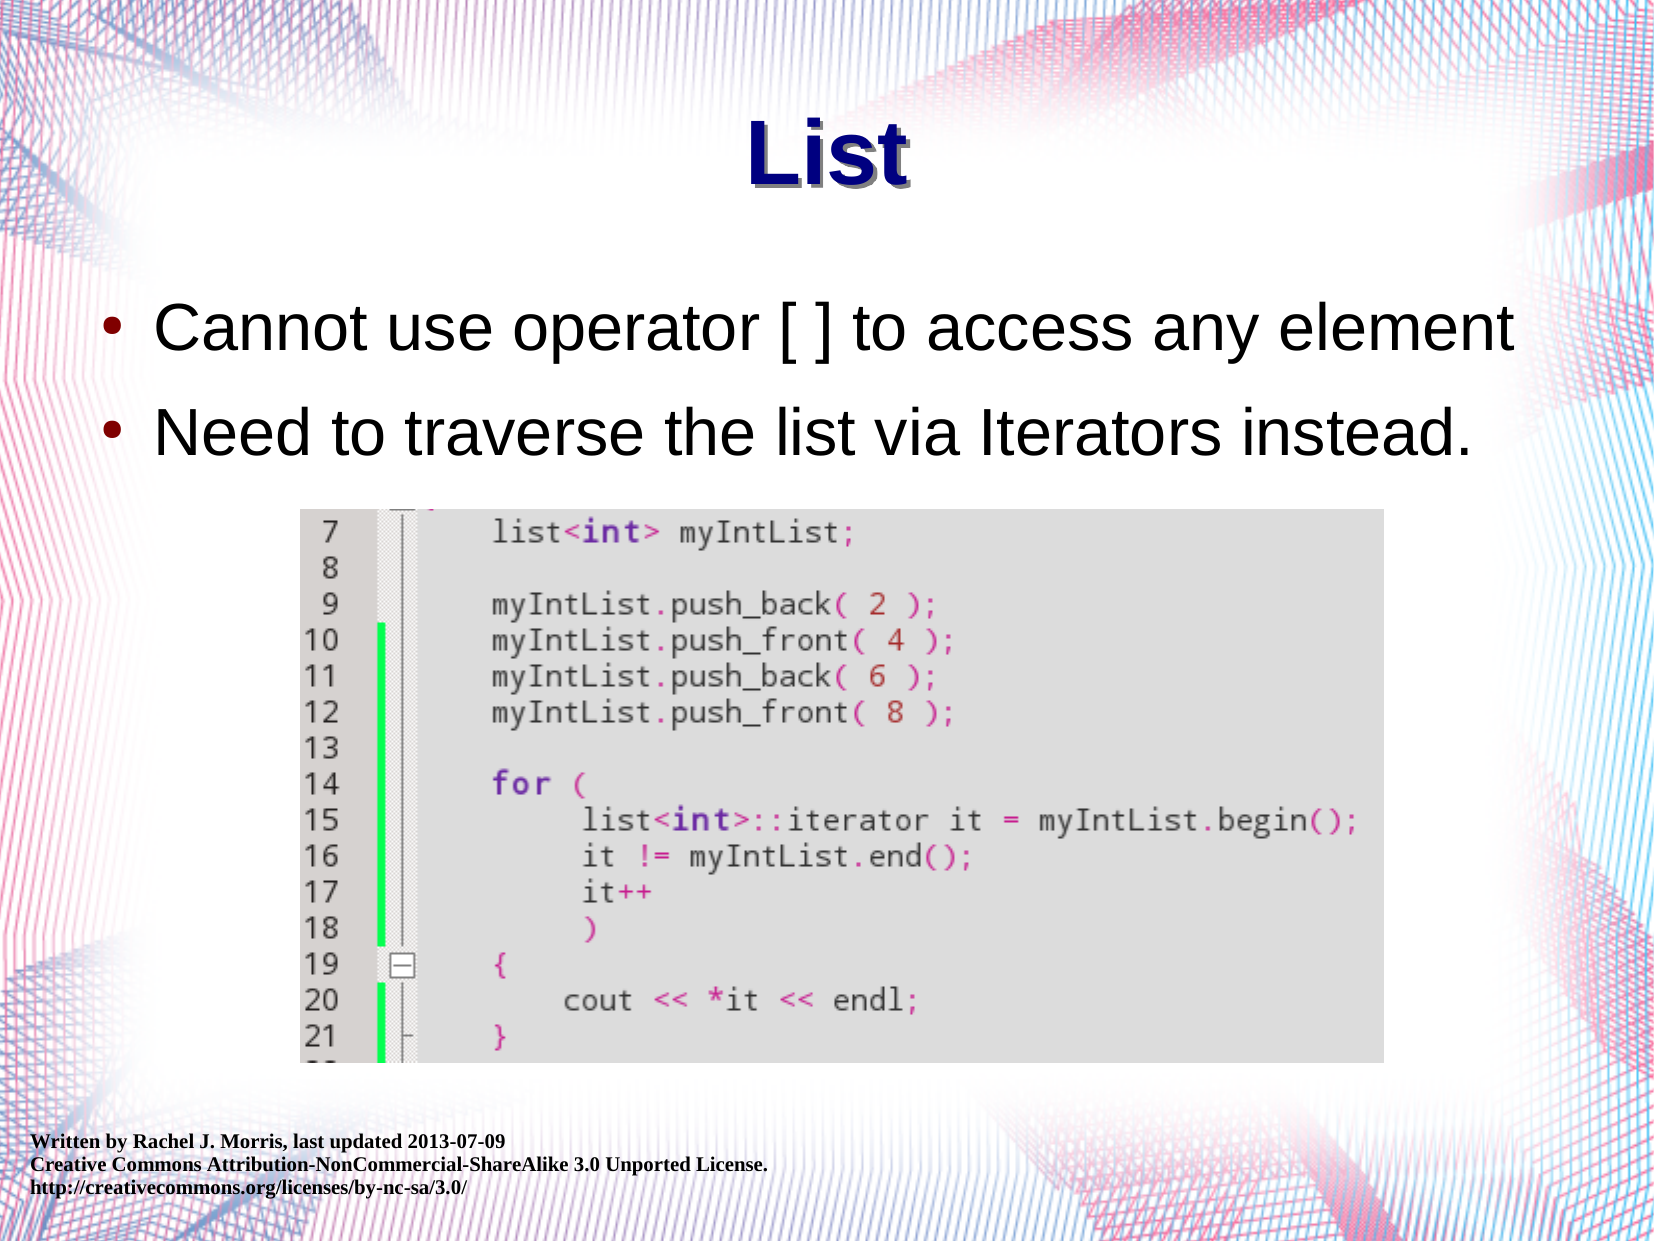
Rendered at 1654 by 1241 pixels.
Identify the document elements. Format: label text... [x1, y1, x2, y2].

list Cannot use operator [ ] to access any element Need to traverse the list via Iterators instead. [82, 290, 1571, 1010]
title List [82, 49, 1571, 257]
picture [0, 0, 1654, 1241]
